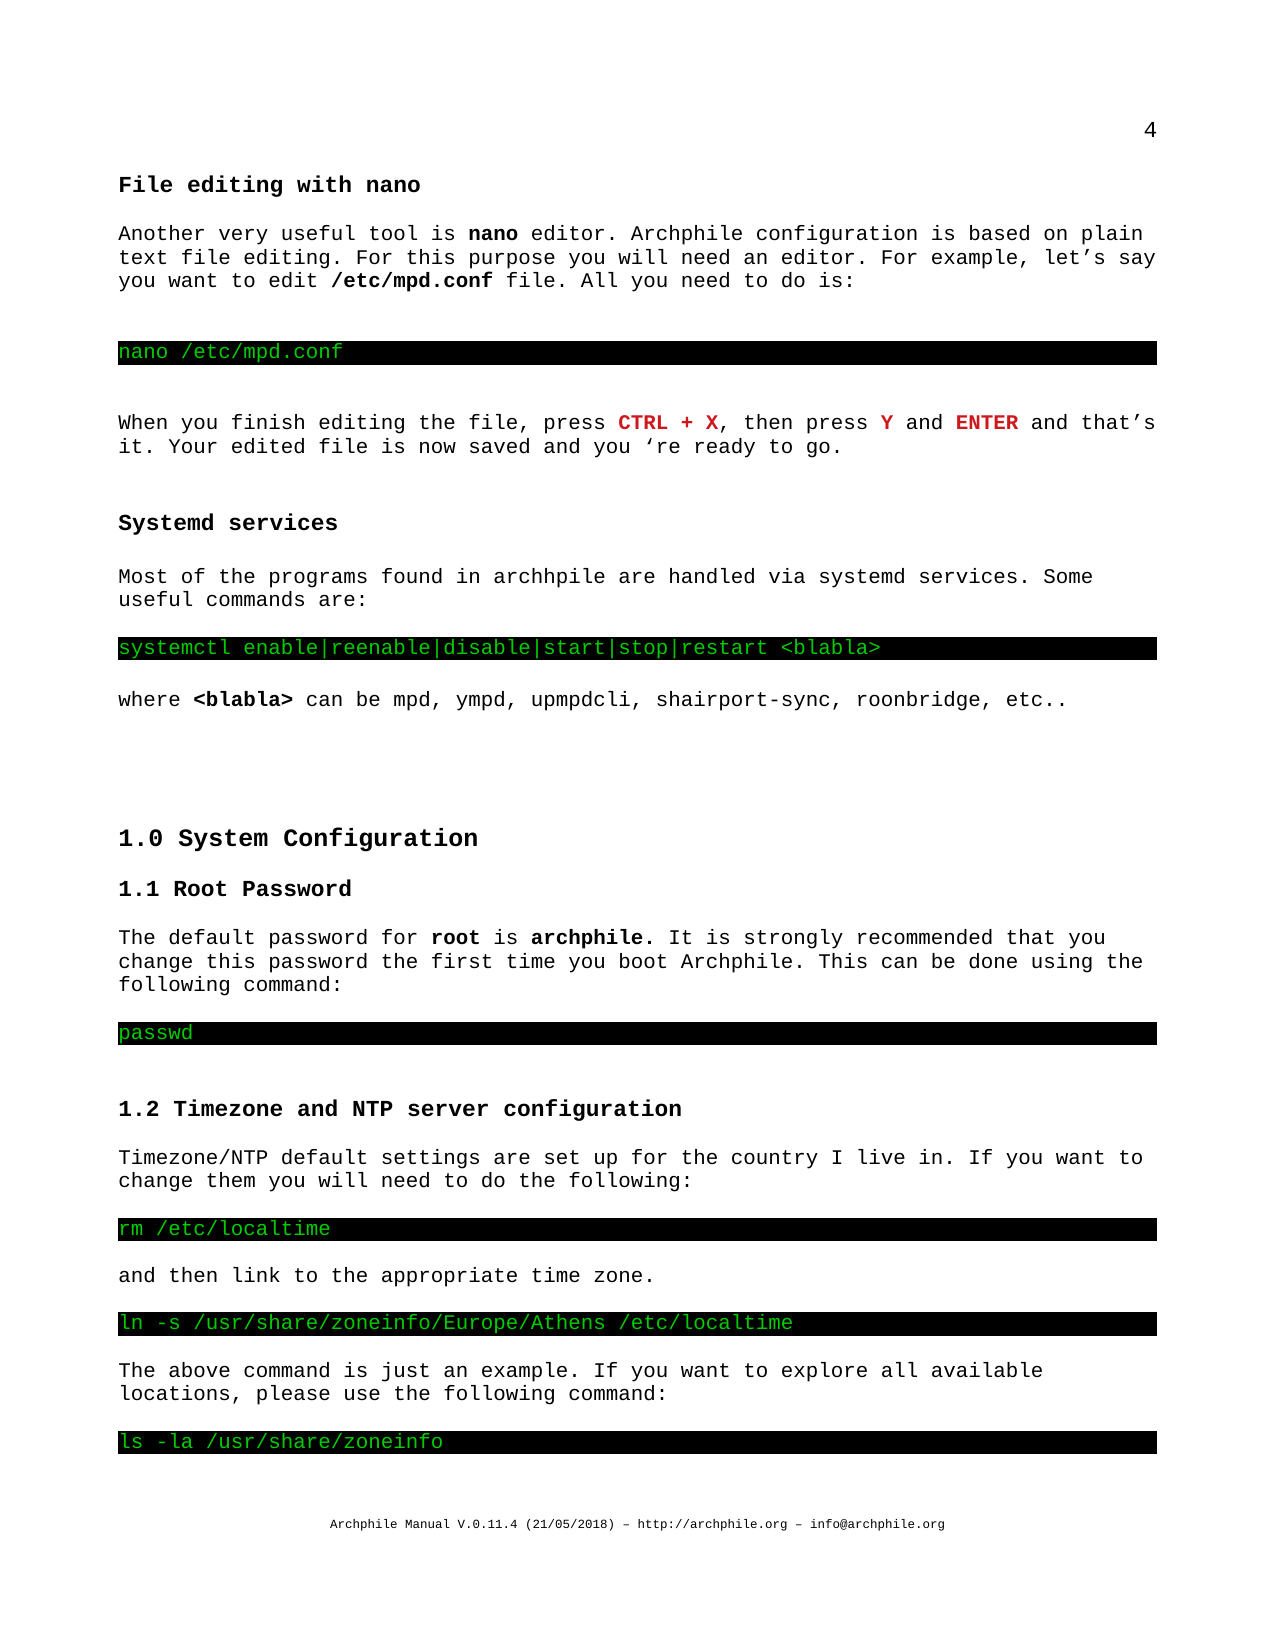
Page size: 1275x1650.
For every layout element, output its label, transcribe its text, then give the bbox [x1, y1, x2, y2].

text ls -la /usr/share/zoneinfo [118, 1431, 1157, 1454]
text Timezone/NTP default settings are set up for the country I live in. If you want to change them you will need to do the following: [118, 1147, 1157, 1194]
text When you finish editing the file, press CTRL + X, then press Y and ENTER and that’s it. Your edited file is now saved and you ‘re ready to go. [118, 412, 1157, 459]
text where <blabla> can be mpd, ympd, upmpdcli, shairport-sync, roonbridge, etc.. [118, 689, 1157, 712]
text Systemd services [118, 511, 1157, 537]
text 1.0 System Configuration [118, 826, 1157, 854]
text Another very useful tool is nano editor. Archphile configuration is based on plain text file editing. For this purpose you will need an editor. For example, let’s say you want to edit /etc/mpd.conf file. All you need to do is: [118, 223, 1157, 294]
text nano /etc/mpd.conf [118, 341, 1157, 365]
text passwd [118, 1022, 1157, 1045]
text systemctl enable|reenable|disable|start|stop|restart <blabla> [118, 637, 1157, 660]
text rm /etc/localtime [118, 1218, 1157, 1241]
text The default password for root is archphile. It is strongly recommended that you change this password the first time you boot Archphile. This can be done using the following command: [118, 927, 1157, 998]
text ln -s /usr/share/zoneinfo/Europe/Athens /etc/localtime [118, 1312, 1157, 1336]
text 1.2 Timezone and NTP server configuration [118, 1097, 1157, 1123]
text 1.1 Root Password [118, 878, 1157, 903]
text Most of the programs found in archhpile are handled via systemd services. Some useful commands are: [118, 566, 1157, 613]
text The above command is just an example. If you want to explore all available locations, please use the following command: [118, 1360, 1157, 1407]
text and then link to the appropriate time zone. [118, 1265, 1157, 1289]
text File editing with nano [118, 173, 1157, 199]
